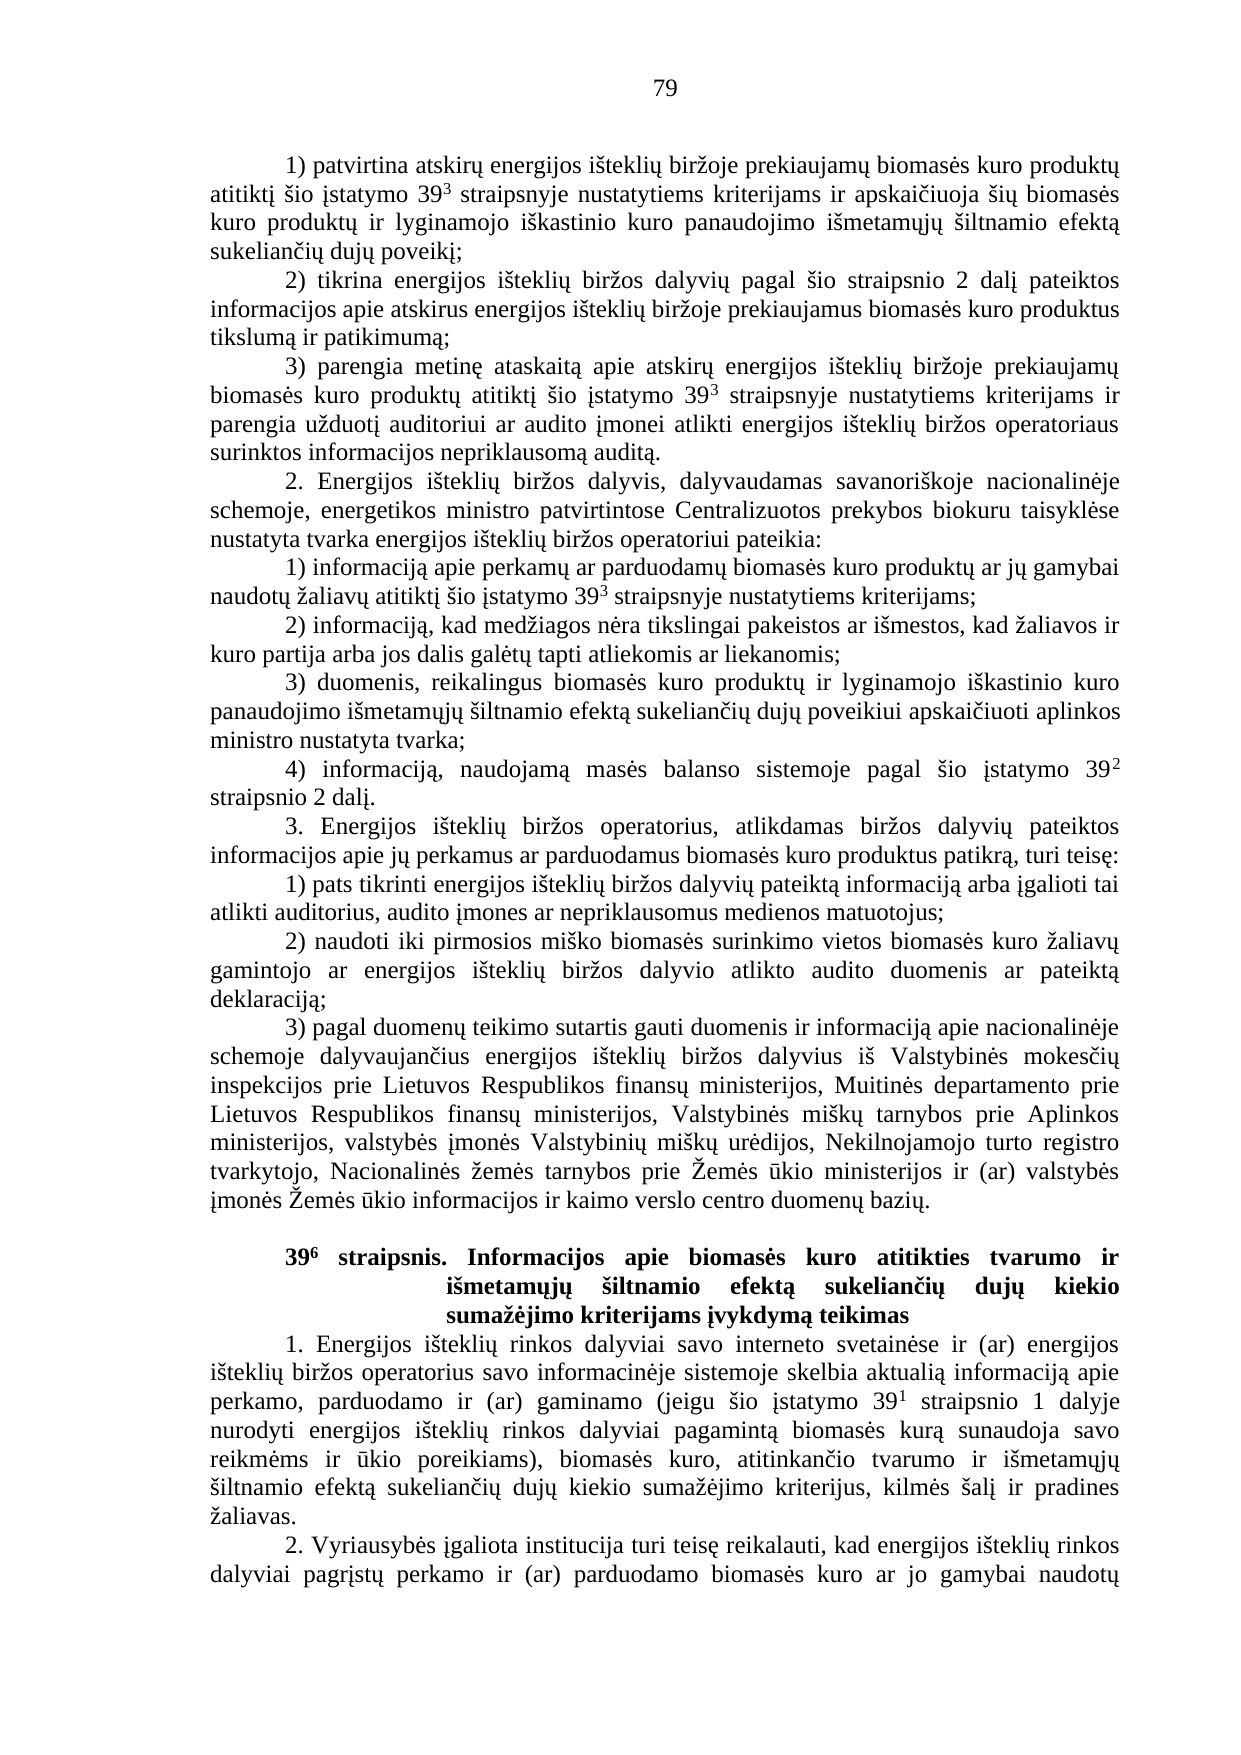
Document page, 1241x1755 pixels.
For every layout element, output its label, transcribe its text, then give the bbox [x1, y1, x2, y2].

text 1. Energijos išteklių rinkos dalyviai savo interneto svetainėse ir (ar) energijos išteklių biržos operatorius savo informacinėje sistemoje skelbia aktualią informaciją apie perkamo, parduodamo ir (ar) gaminamo (jeigu šio įstatymo 391 straipsnio 1 dalyje nurodyti energijos išteklių rinkos dalyviai pagamintą biomasės kurą sunaudoja savo reikmėms ir ūkio poreikiams), biomasės kuro, atitinkančio tvarumo ir išmetamųjų šiltnamio efektą sukeliančių dujų kiekio sumažėjimo kriterijus, kilmės šalį ir pradines žaliavas. [210, 1329, 1120, 1530]
text 3) duomenis, reikalingus biomasės kuro produktų ir lyginamojo iškastinio kuro panaudojimo išmetamųjų šiltnamio efektą sukeliančių dujų poveikiui apskaičiuoti aplinkos ministro nustatyta tvarka; [210, 667, 1120, 754]
text 2. Vyriausybės įgaliota institucija turi teisę reikalauti, kad energijos išteklių rinkos dalyviai pagrįstų perkamo ir (ar) parduodamo biomasės kuro ar jo gamybai naudotų [210, 1530, 1120, 1587]
text 2) informaciją, kad medžiagos nėra tikslingai pakeistos ar išmestos, kad žaliavos ir kuro partija arba jos dalis galėtų tapti atliekomis ar liekanomis; [210, 610, 1120, 667]
text 1) patvirtina atskirų energijos išteklių biržoje prekiaujamų biomasės kuro produktų atitiktį šio įstatymo 393 straipsnyje nustatytiems kriterijams ir apskaičiuoja šių biomasės kuro produktų ir lyginamojo iškastinio kuro panaudojimo išmetamųjų šiltnamio efektą sukeliančių dujų poveikį; [210, 150, 1120, 265]
text 3) pagal duomenų teikimo sutartis gauti duomenis ir informaciją apie nacionalinėje schemoje dalyvaujančius energijos išteklių biržos dalyvius iš Valstybinės mokesčių inspekcijos prie Lietuvos Respublikos finansų ministerijos, Muitinės departamento prie Lietuvos Respublikos finansų ministerijos, Valstybinės miškų tarnybos prie Aplinkos ministerijos, valstybės įmonės Valstybinių miškų urėdijos, Nekilnojamojo turto registro tvarkytojo, Nacionalinės žemės tarnybos prie Žemės ūkio ministerijos ir (ar) valstybės įmonės Žemės ūkio informacijos ir kaimo verslo centro duomenų bazių. [210, 1012, 1120, 1214]
text 2) tikrina energijos išteklių biržos dalyvių pagal šio straipsnio 2 dalį pateiktos informacijos apie atskirus energijos išteklių biržoje prekiaujamus biomasės kuro produktus tikslumą ir patikimumą; [210, 265, 1120, 351]
text 2) naudoti iki pirmosios miško biomasės surinkimo vietos biomasės kuro žaliavų gamintojo ar energijos išteklių biržos dalyvio atlikto audito duomenis ar pateiktą deklaraciją; [210, 926, 1120, 1012]
text 1) pats tikrinti energijos išteklių biržos dalyvių pateiktą informaciją arba įgalioti tai atlikti auditorius, audito įmones ar nepriklausomus medienos matuotojus; [210, 869, 1120, 926]
text 3. Energijos išteklių biržos operatorius, atlikdamas biržos dalyvių pateiktos informacijos apie jų perkamus ar parduodamus biomasės kuro produktus patikrą, turi teisę: [210, 811, 1120, 869]
text 1) informaciją apie perkamų ar parduodamų biomasės kuro produktų ar jų gamybai naudotų žaliavų atitiktį šio įstatymo 393 straipsnyje nustatytiems kriterijams; [210, 552, 1120, 610]
text 3) parengia metinę ataskaitą apie atskirų energijos išteklių biržoje prekiaujamų biomasės kuro produktų atitiktį šio įstatymo 393 straipsnyje nustatytiems kriterijams ir parengia užduotį auditoriui ar audito įmonei atlikti energijos išteklių biržos operatoriaus surinktos informacijos nepriklausomą auditą. [210, 351, 1120, 466]
text 4) informaciją, naudojamą masės balanso sistemoje pagal šio įstatymo 392 straipsnio 2 dalį. [210, 754, 1120, 811]
text 396 straipsnis. Informacijos apie biomasės kuro atitikties tvarumo ir išmetamųjų šiltnamio efektą sukeliančių dujų kiekio sumažėjimo kriterijams įvykdymą teikimas [285, 1242, 1120, 1329]
text 2. Energijos išteklių biržos dalyvis, dalyvaudamas savanoriškoje nacionalinėje schemoje, energetikos ministro patvirtintose Centralizuotos prekybos biokuru taisyklėse nustatyta tvarka energijos išteklių biržos operatoriui pateikia: [210, 466, 1120, 552]
